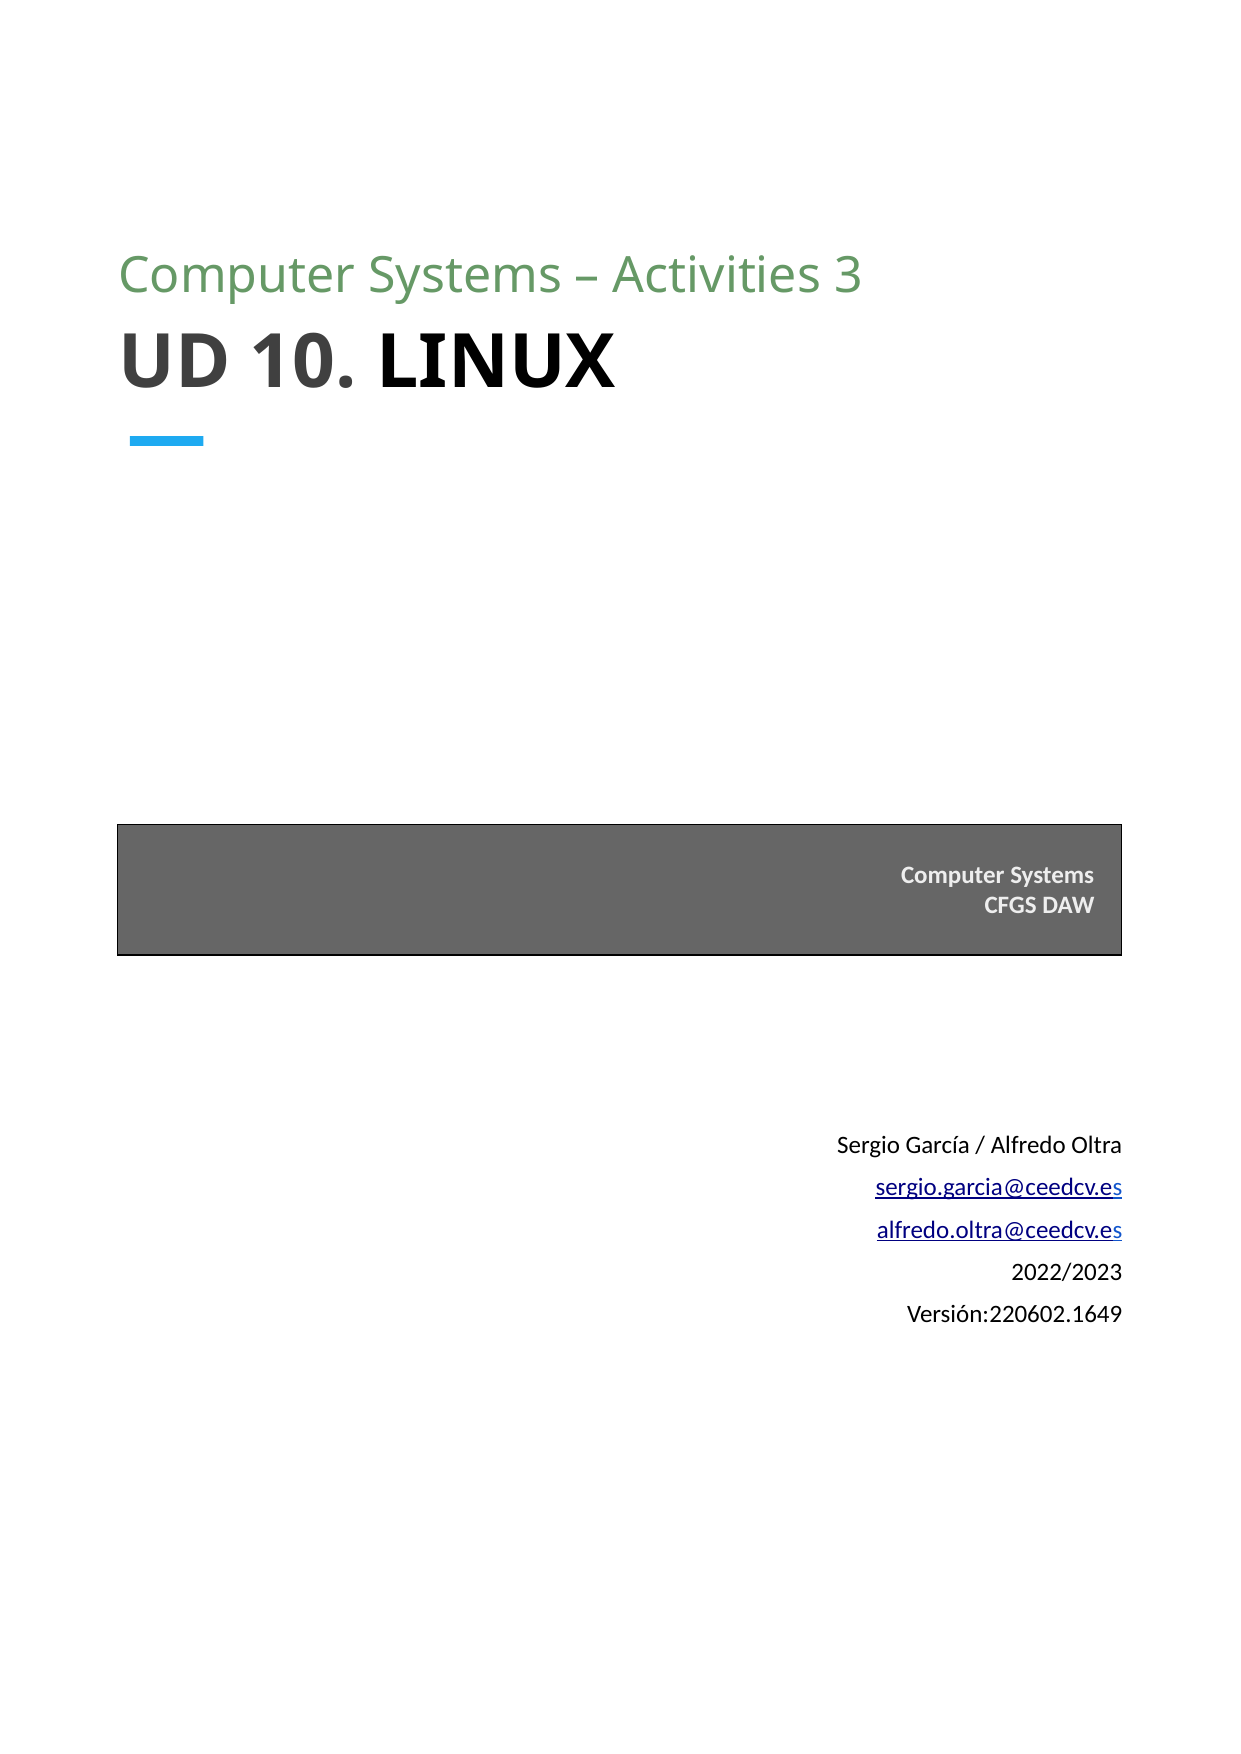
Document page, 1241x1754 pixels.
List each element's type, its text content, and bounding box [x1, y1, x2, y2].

text alfredo.oltra@ceedcv.es [231, 1214, 1122, 1244]
text Computer Systems [121, 859, 1094, 889]
text CFGS DAW [121, 889, 1094, 920]
text 2022/2023 [118, 1256, 1122, 1287]
picture [129, 436, 204, 446]
text sergio.garcia@ceedcv.es [231, 1171, 1122, 1202]
text Computer Systems – Activities 3 UD 10. Linux [118, 239, 1122, 409]
text Sergio García / Alfredo Oltra [231, 1129, 1122, 1159]
text Versión:220602.1649 [118, 1298, 1122, 1329]
